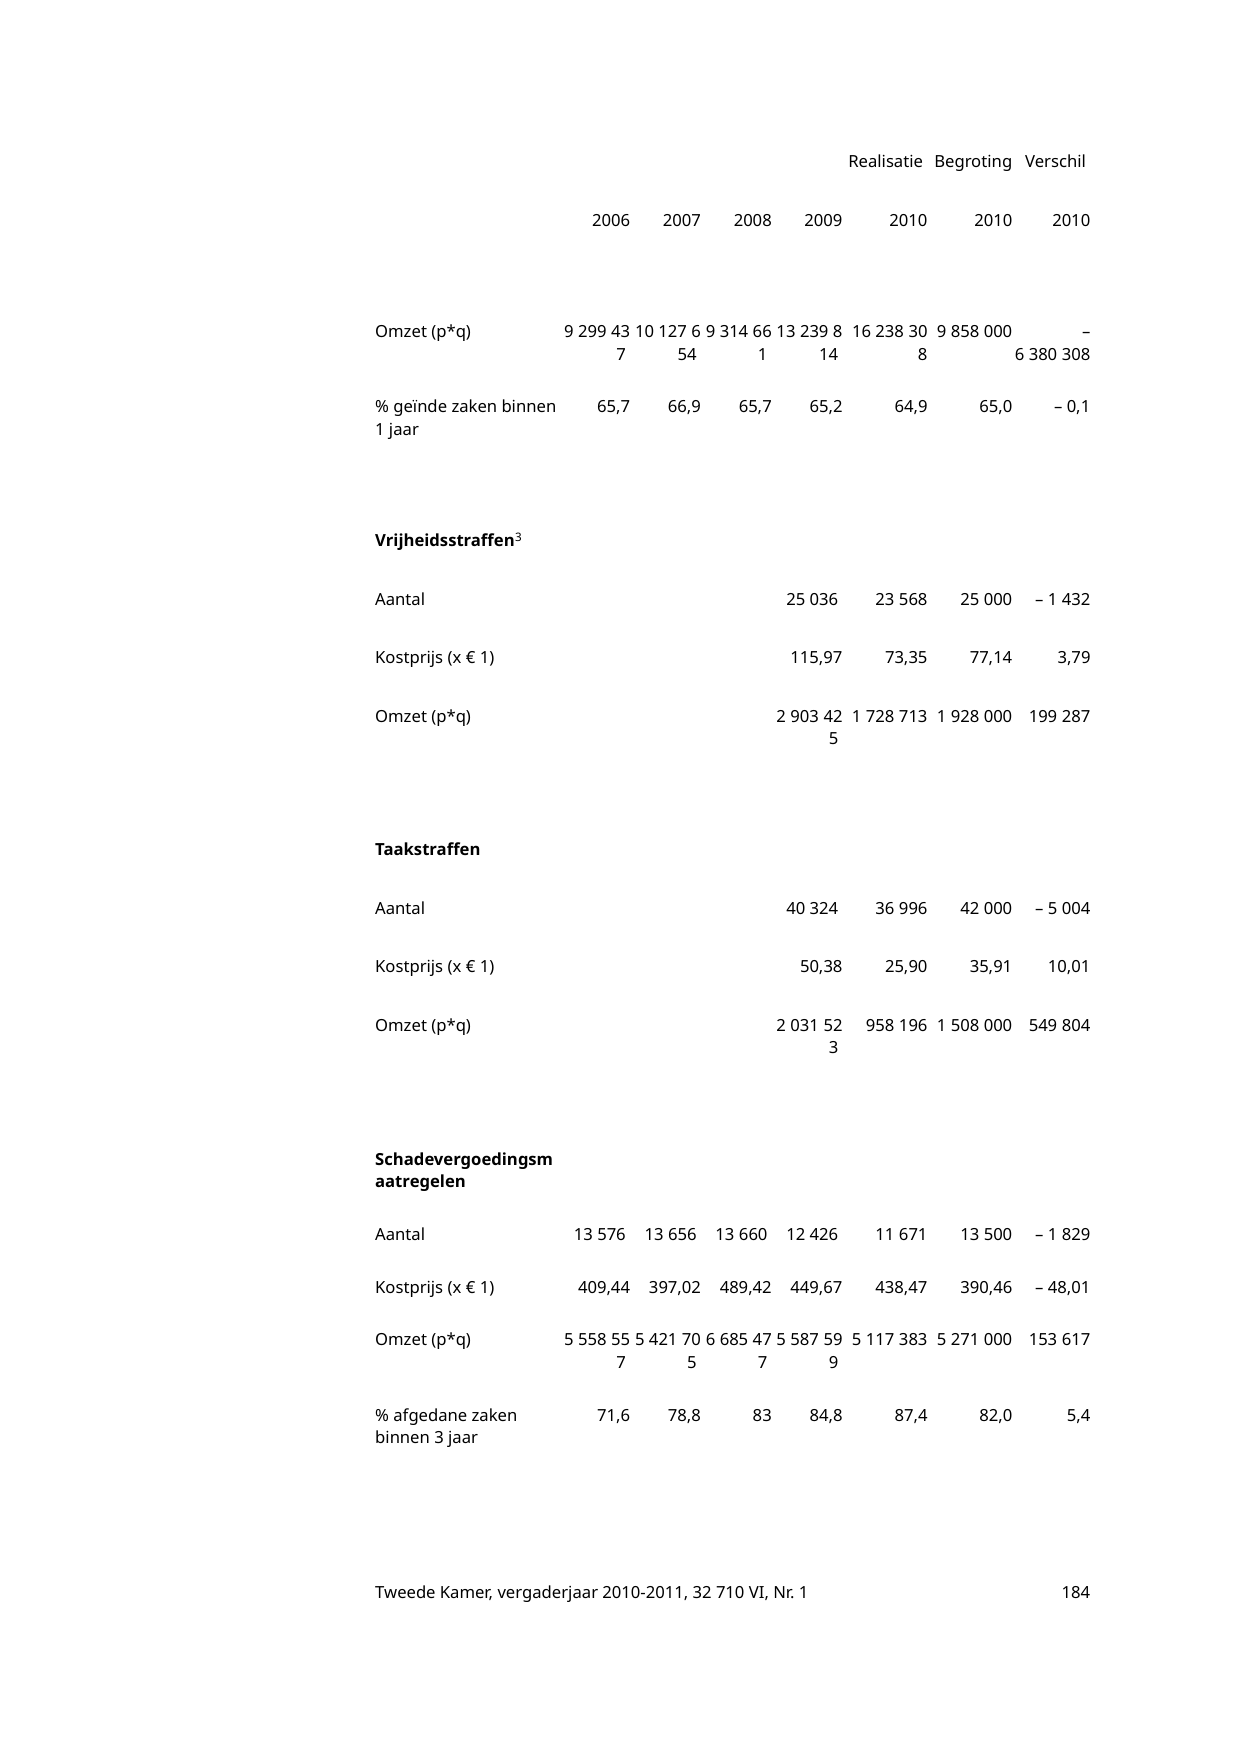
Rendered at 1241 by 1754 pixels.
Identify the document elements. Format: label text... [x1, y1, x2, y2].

table_cell Aantal [375, 896, 559, 955]
table_cell 65,0 [927, 395, 1012, 470]
table_cell [842, 1089, 927, 1147]
table_cell [630, 470, 701, 529]
table_cell 5 558 557 [559, 1328, 630, 1403]
table_cell [630, 267, 701, 319]
table_cell [842, 838, 927, 896]
table_cell [927, 1147, 1012, 1223]
table_cell [559, 470, 630, 529]
table_header [559, 150, 630, 208]
table_cell [630, 529, 701, 587]
table_cell [927, 838, 1012, 896]
table_cell [375, 209, 559, 267]
table_cell % geïnde zaken binnen 1 jaar [375, 395, 559, 470]
table_header Realisatie [842, 150, 927, 208]
table_cell [701, 1013, 771, 1089]
table_cell 2009 [771, 209, 842, 267]
table_cell 13 576 [559, 1223, 630, 1275]
table_cell 2006 [559, 209, 630, 267]
table_cell Omzet (p*q) [375, 1328, 559, 1403]
table_cell [701, 838, 771, 896]
table_cell 9 299 437 [559, 320, 630, 395]
table_cell 6 685 477 [701, 1328, 771, 1403]
table_cell 65,7 [559, 395, 630, 470]
table_cell Kostprijs (x € 1) [375, 1275, 559, 1328]
table_cell 153 617 [1012, 1328, 1090, 1403]
table_cell 1 928 000 [927, 704, 1012, 779]
table_cell Omzet (p*q) [375, 704, 559, 779]
table_cell [1012, 1089, 1090, 1147]
table_cell 549 804 [1012, 1013, 1090, 1089]
table_cell 71,6 [559, 1404, 630, 1479]
table_cell [701, 470, 771, 529]
table_cell [559, 838, 630, 896]
table_cell [701, 780, 771, 838]
table_cell [559, 704, 630, 779]
table_cell [630, 838, 701, 896]
table_cell [1012, 267, 1090, 319]
table_cell 2010 [927, 209, 1012, 267]
table_cell 10,01 [1012, 955, 1090, 1013]
table_cell [559, 267, 630, 319]
table_cell [701, 1147, 771, 1223]
table_cell 10 127 654 [630, 320, 701, 395]
table_cell [375, 267, 559, 319]
table_cell 77,14 [927, 646, 1012, 704]
table_cell 5 587 599 [771, 1328, 842, 1403]
table_header Begroting [927, 150, 1012, 208]
table_cell 84,8 [771, 1404, 842, 1479]
table_cell Kostprijs (x € 1) [375, 955, 559, 1013]
table_cell [842, 267, 927, 319]
table_cell [559, 780, 630, 838]
table_cell 2010 [842, 209, 927, 267]
table_cell 78,8 [630, 1404, 701, 1479]
table_cell [842, 470, 927, 529]
table_cell 390,46 [927, 1275, 1012, 1328]
table_cell 115,97 [771, 646, 842, 704]
table_cell 12 426 [771, 1223, 842, 1275]
table_cell 50,38 [771, 955, 842, 1013]
table_cell 16 238 308 [842, 320, 927, 395]
table_cell 83 [701, 1404, 771, 1479]
table_cell 40 324 [771, 896, 842, 955]
table_cell [630, 1013, 701, 1089]
table_cell 3,79 [1012, 646, 1090, 704]
table_cell Omzet (p*q) [375, 1013, 559, 1089]
table_cell [559, 1089, 630, 1147]
table_cell [701, 587, 771, 646]
table_cell [559, 1013, 630, 1089]
table_cell 82,0 [927, 1404, 1012, 1479]
table_cell [375, 470, 559, 529]
table_cell [771, 267, 842, 319]
table_cell [630, 1147, 701, 1223]
table_cell [927, 529, 1012, 587]
table_cell [559, 529, 630, 587]
table_cell 2010 [1012, 209, 1090, 267]
table_cell 5,4 [1012, 1404, 1090, 1479]
table_cell 65,7 [701, 395, 771, 470]
table_cell 42 000 [927, 896, 1012, 955]
table_cell 2 031 523 [771, 1013, 842, 1089]
table_cell 13 239 814 [771, 320, 842, 395]
table_cell [701, 529, 771, 587]
table_cell 5 117 383 [842, 1328, 927, 1403]
table_cell [559, 896, 630, 955]
table_header [375, 150, 559, 208]
table_cell – 6 380 308 [1012, 320, 1090, 395]
table_cell 66,9 [630, 395, 701, 470]
table_cell 13 656 [630, 1223, 701, 1275]
table_cell [559, 587, 630, 646]
table_cell [1012, 838, 1090, 896]
table_cell [701, 955, 771, 1013]
table_cell [842, 529, 927, 587]
table_cell – 5 004 [1012, 896, 1090, 955]
table_cell 25 036 [771, 587, 842, 646]
table_cell 2007 [630, 209, 701, 267]
table_cell [701, 704, 771, 779]
table_cell 11 671 [842, 1223, 927, 1275]
table_cell [1012, 780, 1090, 838]
table_cell [375, 780, 559, 838]
table_cell [559, 646, 630, 704]
table_cell Schadevergoedingsmaatregelen [375, 1147, 559, 1223]
table_cell 9 858 000 [927, 320, 1012, 395]
table_cell 5 421 705 [630, 1328, 701, 1403]
table_cell 489,42 [701, 1275, 771, 1328]
table_cell [771, 780, 842, 838]
table_cell [701, 267, 771, 319]
table_cell [1012, 529, 1090, 587]
table_cell Vrijheidsstraffen3 [375, 529, 559, 587]
table_header [701, 150, 771, 208]
table_cell [630, 1089, 701, 1147]
table_cell Aantal [375, 1223, 559, 1275]
table_cell 23 568 [842, 587, 927, 646]
table_cell [771, 1147, 842, 1223]
table_cell 9 314 661 [701, 320, 771, 395]
table_cell [927, 267, 1012, 319]
table_cell – 1 829 [1012, 1223, 1090, 1275]
table_cell [1012, 470, 1090, 529]
table_cell 1 508 000 [927, 1013, 1012, 1089]
table_cell [630, 704, 701, 779]
table_cell 13 500 [927, 1223, 1012, 1275]
table_cell 35,91 [927, 955, 1012, 1013]
table_cell – 1 432 [1012, 587, 1090, 646]
table_cell Aantal [375, 587, 559, 646]
table_cell [630, 646, 701, 704]
table_cell [559, 1147, 630, 1223]
table_header Verschil [1012, 150, 1090, 208]
table_cell [842, 780, 927, 838]
table_cell 1 728 713 [842, 704, 927, 779]
table_cell [927, 1089, 1012, 1147]
table_cell [630, 780, 701, 838]
table_cell [771, 1089, 842, 1147]
table_cell [771, 470, 842, 529]
table_cell 5 271 000 [927, 1328, 1012, 1403]
table_cell [771, 529, 842, 587]
table_cell [927, 780, 1012, 838]
table_cell Taakstraffen [375, 838, 559, 896]
table_cell 2008 [701, 209, 771, 267]
table_cell 449,67 [771, 1275, 842, 1328]
table_cell [701, 646, 771, 704]
table_cell % afgedane zaken binnen 3 jaar [375, 1404, 559, 1479]
table_cell – 0,1 [1012, 395, 1090, 470]
table_cell [927, 470, 1012, 529]
table_cell 397,02 [630, 1275, 701, 1328]
table_cell 73,35 [842, 646, 927, 704]
table_cell 65,2 [771, 395, 842, 470]
table_cell [771, 838, 842, 896]
table_cell [1012, 1147, 1090, 1223]
table_cell 2 903 425 [771, 704, 842, 779]
table_cell Omzet (p*q) [375, 320, 559, 395]
table_cell 25,90 [842, 955, 927, 1013]
table_cell – 48,01 [1012, 1275, 1090, 1328]
table_cell [375, 1089, 559, 1147]
table_cell 199 287 [1012, 704, 1090, 779]
table_cell [559, 955, 630, 1013]
table_cell 958 196 [842, 1013, 927, 1089]
table_cell 87,4 [842, 1404, 927, 1479]
table_cell 64,9 [842, 395, 927, 470]
table_cell 409,44 [559, 1275, 630, 1328]
table_cell [630, 896, 701, 955]
table_cell [701, 896, 771, 955]
table_cell 25 000 [927, 587, 1012, 646]
table_cell [842, 1147, 927, 1223]
table_cell [630, 587, 701, 646]
table_cell Kostprijs (x € 1) [375, 646, 559, 704]
table_cell [701, 1089, 771, 1147]
table_header [771, 150, 842, 208]
table_header [630, 150, 701, 208]
table_cell 13 660 [701, 1223, 771, 1275]
table_cell 36 996 [842, 896, 927, 955]
table_cell 438,47 [842, 1275, 927, 1328]
table_cell [630, 955, 701, 1013]
